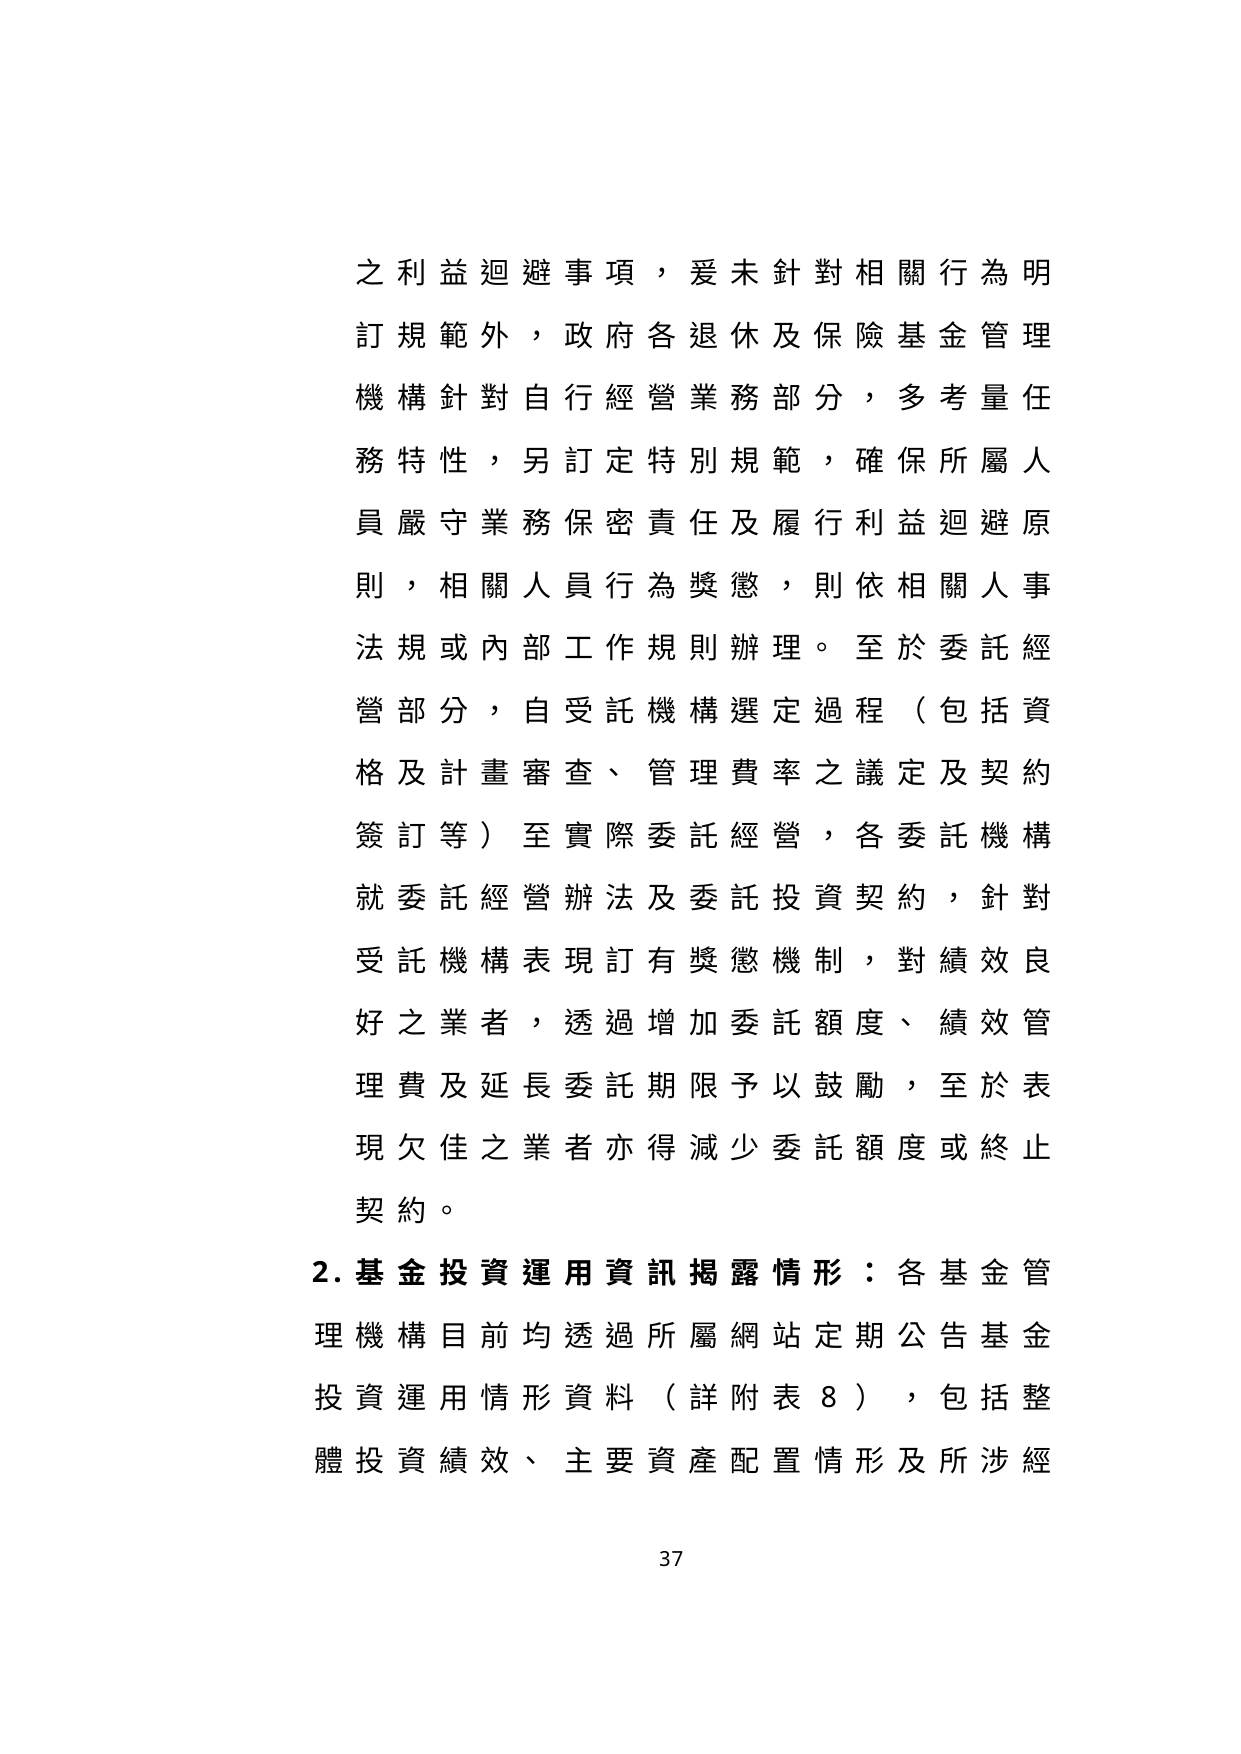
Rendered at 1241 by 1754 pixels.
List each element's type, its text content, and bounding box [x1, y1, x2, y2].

text 之利益迴避事項，爰未針對相關行為明訂規範外，政府各退休及保險基金管理機構針對自行經營業務部分，多考量任務特性，另訂定特別規範，確保所屬人員嚴守業務保密責任及履行利益迴避原則，相關人員行為獎懲，則依相關人事法規或內部工作規則辦理。至於委託經營部分，自受託機構選定過程（包括資格及計畫審查、管理費率之議定及契約簽訂等）至實際委託經營，各委託機構就委託經營辦法及委託投資契約，針對受託機構表現訂有獎懲機制，對績效良好之業者，透過增加委託額度、績效管理費及延長委託期限予以鼓勵，至於表現欠佳之業者亦得減少委託額度或終止契約。 [301, 229, 1058, 1229]
text 2.基金投資運用資訊揭露情形：各基金管理機構目前均透過所屬網站定期公告基金投資運用情形資料（詳附表8），包括整體投資績效、主要資產配置情形及所涉經 [271, 1229, 1058, 1479]
